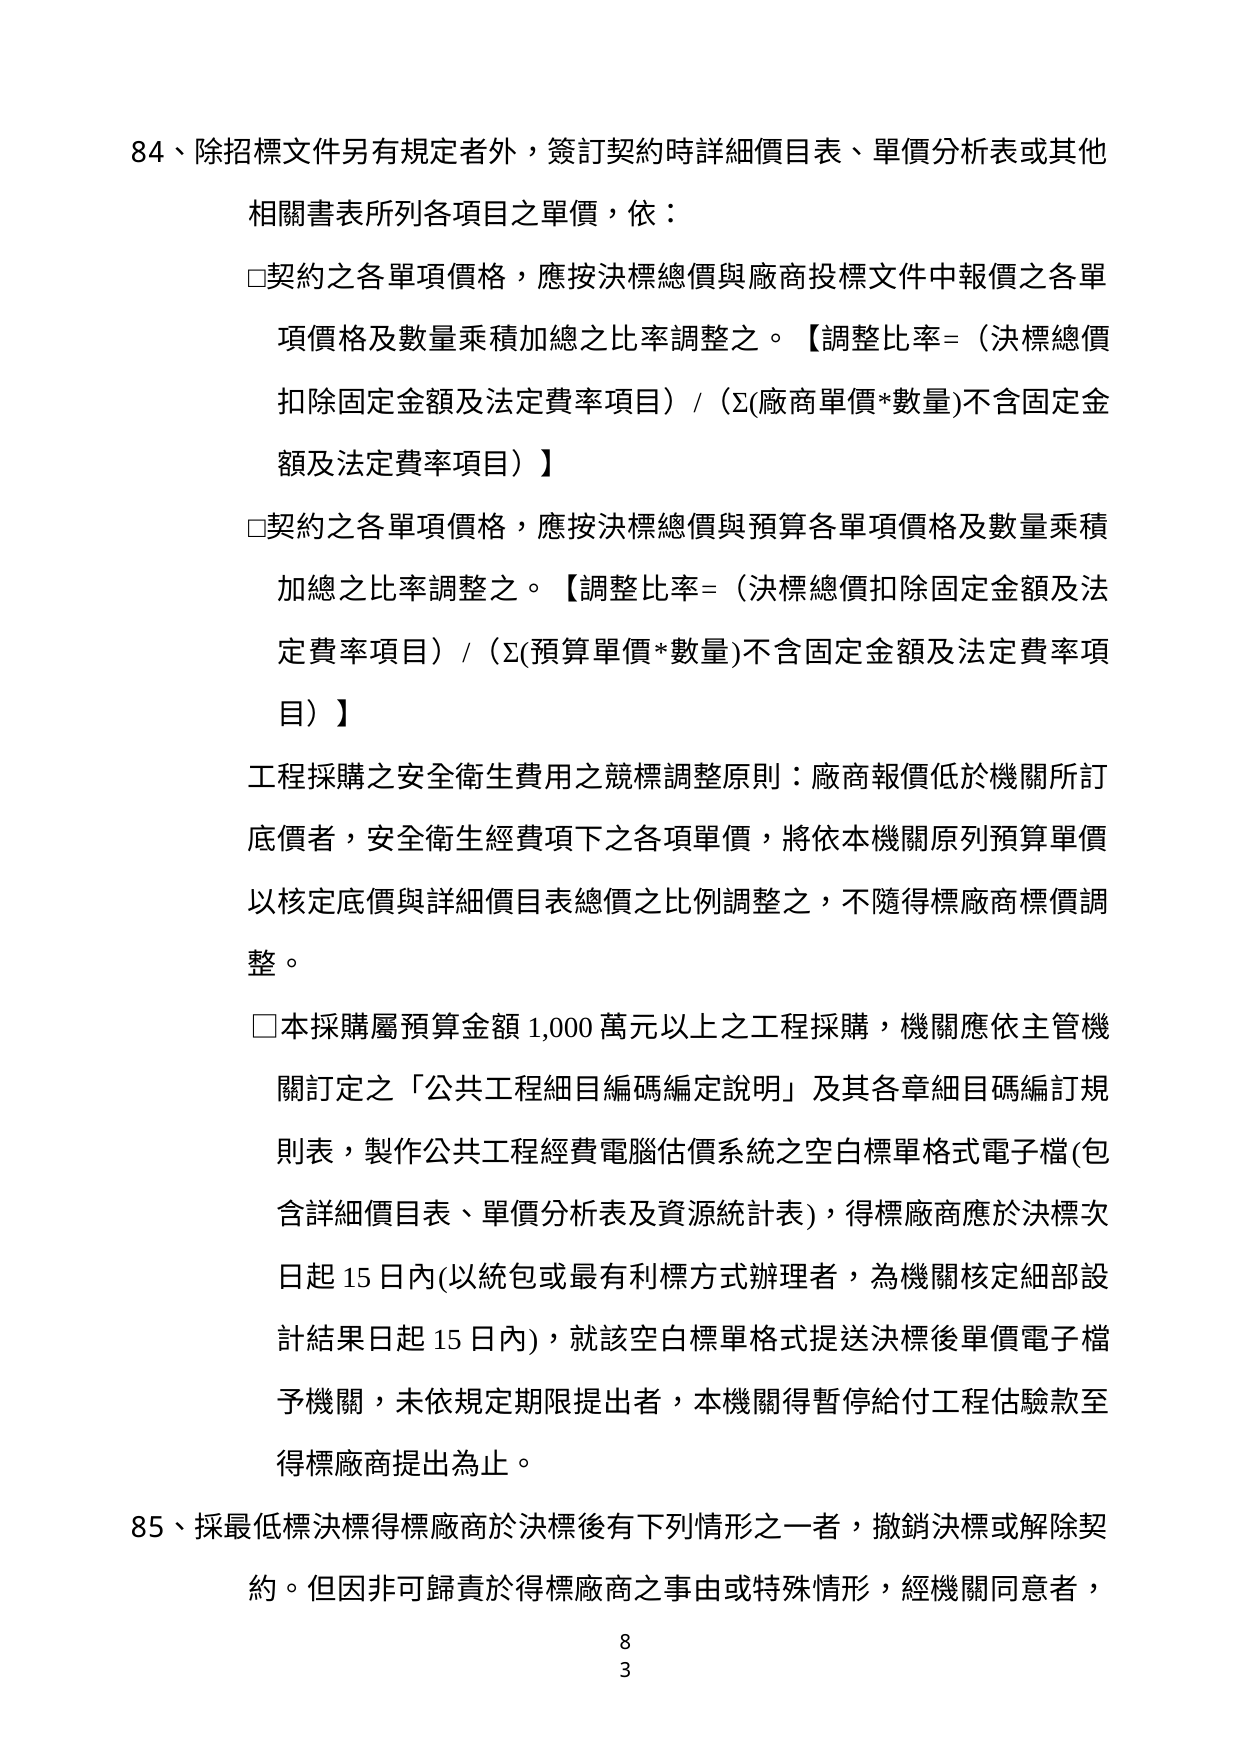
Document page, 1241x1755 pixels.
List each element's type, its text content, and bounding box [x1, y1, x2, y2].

list 採最低標決標得標廠商於決標後有下列情形之一者，撤銷決標或解除契約。但因非可歸責於得標廠商之事由或特殊情形，經機關同意者， [130, 1483, 1110, 1608]
text □契約之各單項價格，應按決標總價與廠商投標文件中報價之各單項價格及數量乘積加總之比率調整之。【調整比率=（決標總價扣除固定金額及法定費率項目）/（Σ(廠商單價*數量)不含固定金額及法定費率項目）】 [248, 233, 1110, 483]
list 除招標文件另有規定者外，簽訂契約時詳細價目表、單價分析表或其他相關書表所列各項目之單價，依： [130, 108, 1110, 233]
text □契約之各單項價格，應按決標總價與預算各單項價格及數量乘積加總之比率調整之。【調整比率=（決標總價扣除固定金額及法定費率項目）/（Σ(預算單價*數量)不含固定金額及法定費率項目）】 [248, 483, 1110, 733]
text □本採購屬預算金額1,000萬元以上之工程採購，機關應依主管機關訂定之「公共工程細目編碼編定說明」及其各章細目碼編訂規則表，製作公共工程經費電腦估價系統之空白標單格式電子檔(包含詳細價目表、單價分析表及資源統計表)，得標廠商應於決標次日起15日內(以統包或最有利標方式辦理者，為機關核定細部設計結果日起15日內)，就該空白標單格式提送決標後單價電子檔予機關，未依規定期限提出者，本機關得暫停給付工程估驗款至得標廠商提出為止。 [130, 983, 1110, 1483]
text 工程採購之安全衛生費用之競標調整原則：廠商報價低於機關所訂底價者，安全衛生經費項下之各項單價，將依本機關原列預算單價以核定底價與詳細價目表總價之比例調整之，不隨得標廠商標價調整。 [248, 733, 1110, 983]
